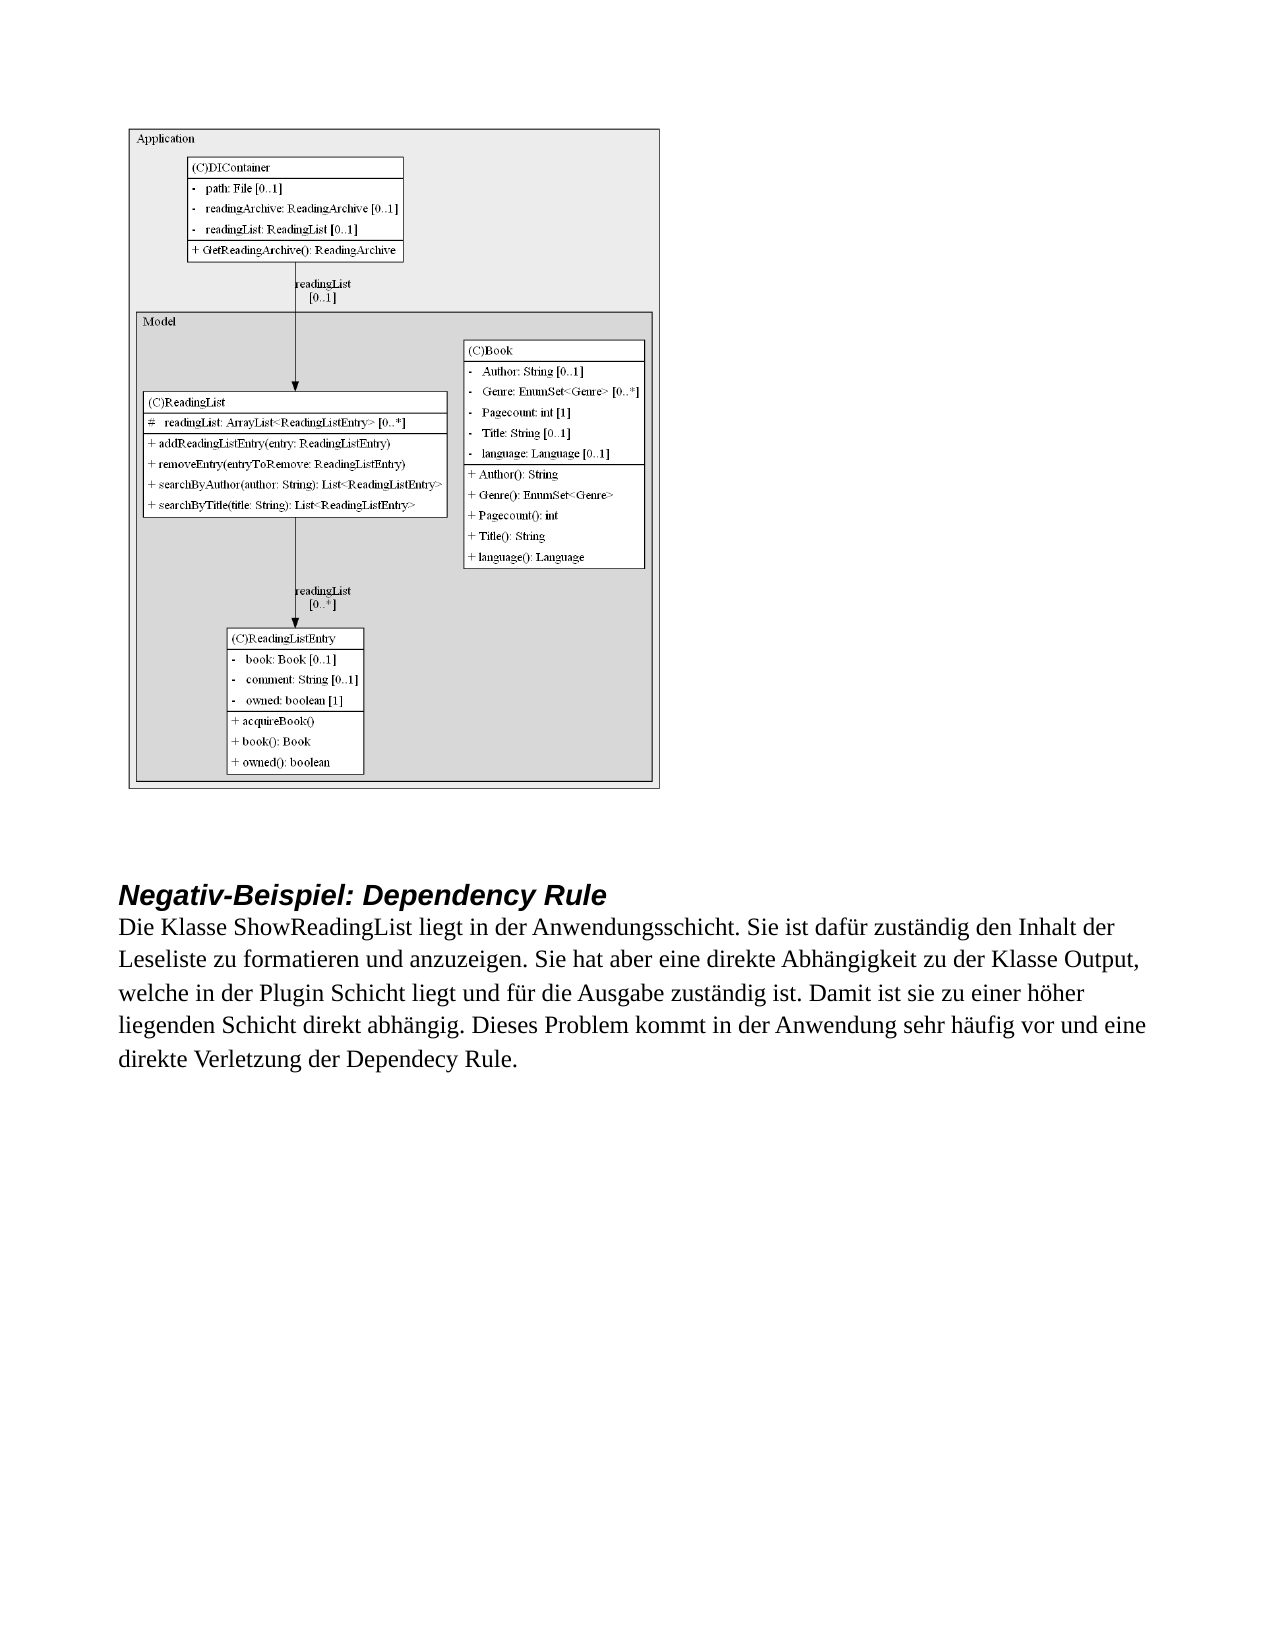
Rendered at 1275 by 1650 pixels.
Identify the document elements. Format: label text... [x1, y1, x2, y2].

subtitle Negativ-Beispiel: Dependency Rule [118, 878, 1157, 912]
text Die Klasse ShowReadingList liegt in der Anwendungsschicht. Sie ist dafür zuständig den Inhalt der Leseliste zu formatieren und anzuzeigen. Sie hat aber eine direkte Abhängigkeit zu der Klasse Output, welche in der Plugin Schicht liegt und für die Ausgabe zuständig ist. Damit ist sie zu einer höher liegenden Schicht direkt abhängig. Dieses Problem kommt in der Anwendung sehr häufig vor und eine direkte Verletzung der Dependecy Rule. [118, 912, 1157, 1072]
